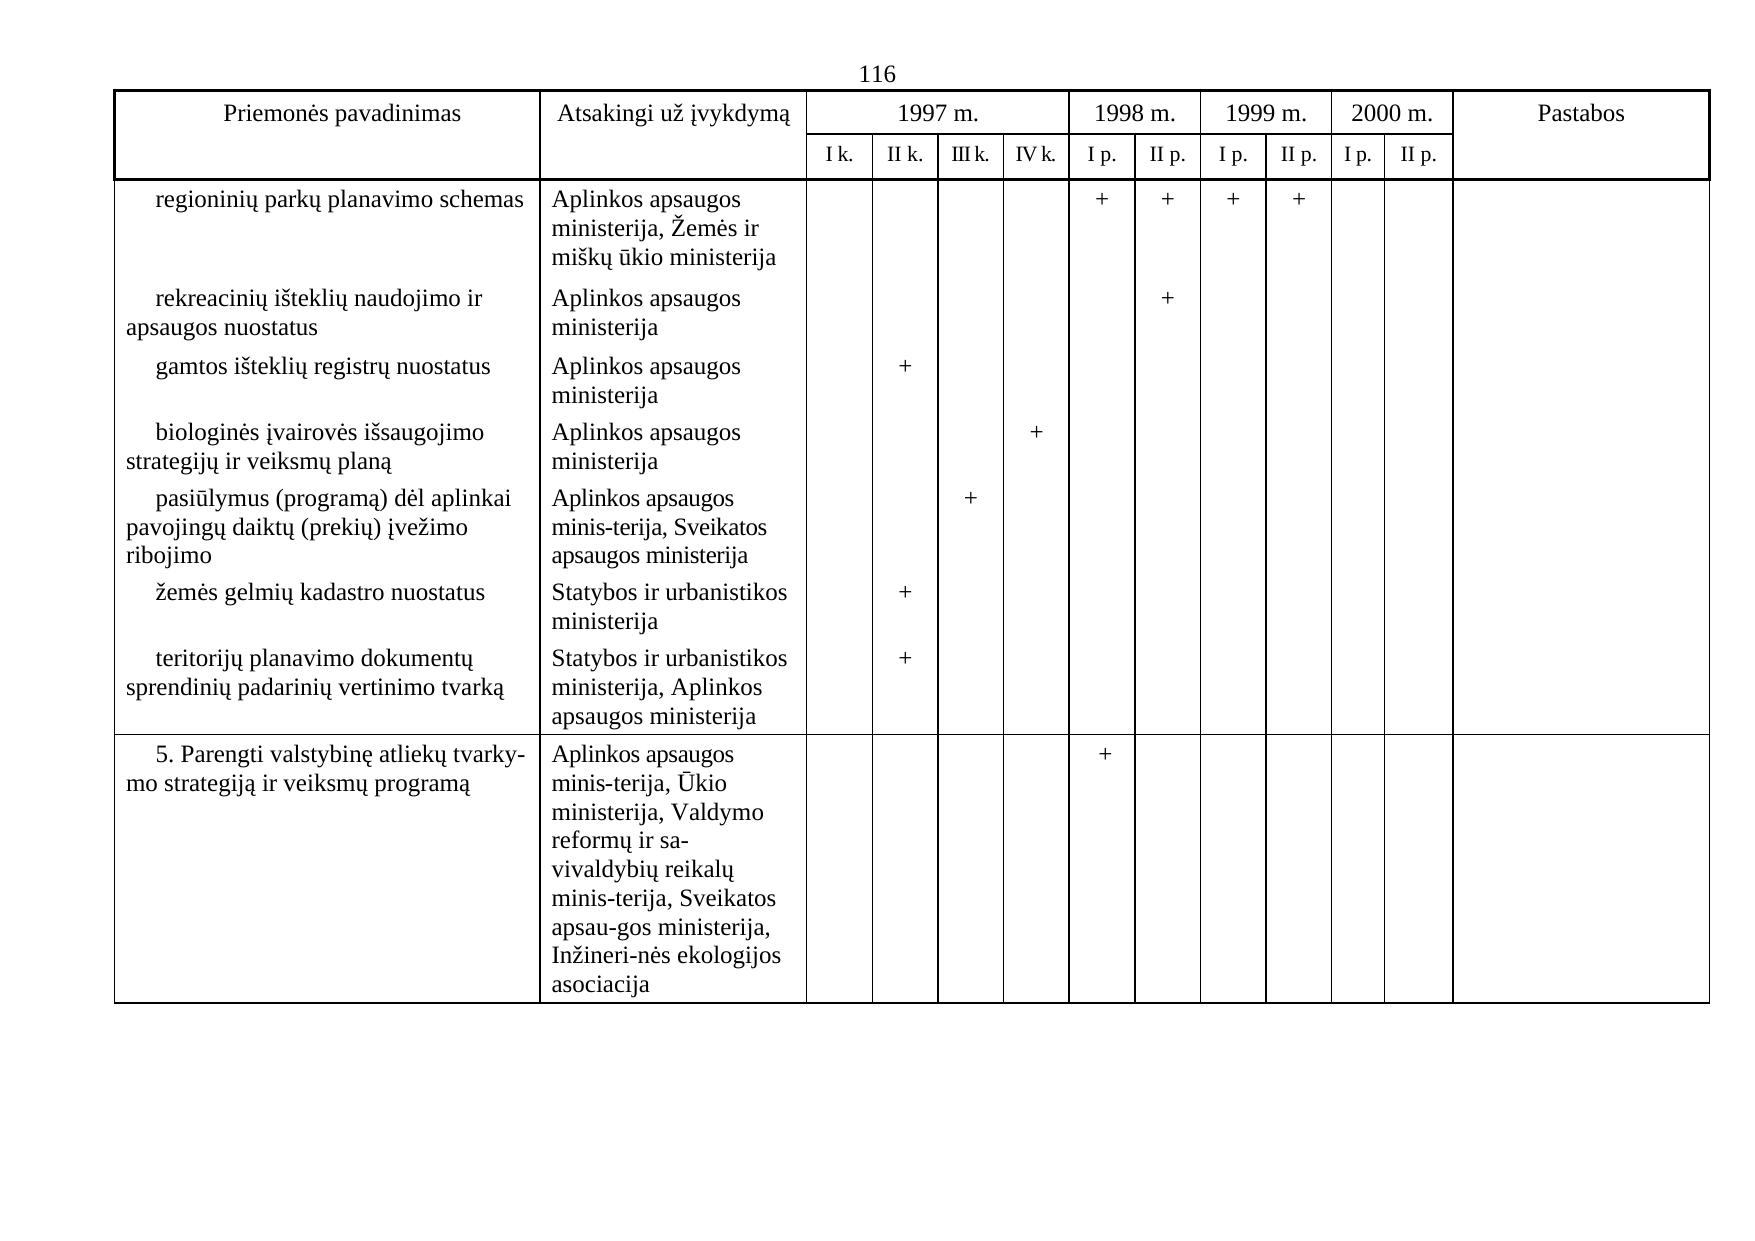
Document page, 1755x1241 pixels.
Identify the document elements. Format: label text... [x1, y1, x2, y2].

table_cell + [1136, 181, 1200, 277]
table_cell [1201, 479, 1265, 573]
table_cell [1136, 573, 1200, 639]
table_cell biologinės įvairovės išsaugojimo strategijų ir veiksmų planą [115, 413, 539, 479]
table_cell [1332, 347, 1384, 413]
table_cell [1385, 639, 1452, 734]
table_cell [939, 573, 1003, 639]
table_cell [1070, 479, 1134, 573]
table_cell [939, 181, 1003, 277]
table_cell Aplinkos apsaugos ministerija [541, 413, 806, 479]
table_cell [873, 181, 937, 277]
table_cell [807, 573, 872, 639]
table_cell teritorijų planavimo dokumentų sprendinių padarinių vertinimo tvarką [115, 639, 539, 734]
table_cell II p. [1136, 135, 1200, 178]
table_cell [1136, 413, 1200, 479]
table_cell Statybos ir urbanistikos ministerija, Aplinkos apsaugos ministerija [541, 639, 806, 734]
table_cell II p. [1385, 135, 1452, 178]
table_cell [1385, 181, 1452, 277]
table_cell regioninių parkų planavimo schemas [115, 181, 539, 277]
table_cell [1267, 735, 1331, 1002]
table_cell + [1267, 181, 1331, 277]
table_cell II k. [873, 135, 937, 178]
table_cell I p. [1332, 135, 1384, 178]
table_cell [1004, 479, 1068, 573]
table_cell II p. [1267, 135, 1331, 178]
table_cell [1385, 479, 1452, 573]
table_cell [1070, 639, 1134, 734]
table_cell [873, 479, 937, 573]
table_header 2000 m. [1332, 92, 1452, 133]
table_cell + [1136, 277, 1200, 347]
table_cell žemės gelmių kadastro nuostatus [115, 573, 539, 639]
table_cell [1201, 639, 1265, 734]
table_cell + [1070, 735, 1134, 1002]
table_cell [1070, 573, 1134, 639]
table_cell [1201, 735, 1265, 1002]
table_cell Aplinkos apsaugos ministerija, Žemės ir miškų ūkio ministerija [541, 181, 806, 277]
table_header 1999 m. [1201, 92, 1331, 133]
table_cell [939, 413, 1003, 479]
table_cell [1385, 347, 1452, 413]
table_cell gamtos išteklių registrų nuostatus [115, 347, 539, 413]
table_cell [1070, 347, 1134, 413]
table_cell I p. [1070, 135, 1134, 178]
table_cell [1385, 413, 1452, 479]
table_cell [1332, 573, 1384, 639]
table_cell I k. [807, 135, 872, 178]
table_cell + [873, 347, 937, 413]
table_cell [1267, 413, 1331, 479]
table_cell [1454, 413, 1709, 479]
table_cell [1004, 573, 1068, 639]
table_cell [1201, 277, 1265, 347]
table_header Pastabos [1454, 92, 1708, 133]
table_cell [1267, 347, 1331, 413]
table_cell [939, 277, 1003, 347]
table_cell pasiūlymus (programą) dėl aplinkai pavojingų daiktų (prekių) įvežimo ribojimo [115, 479, 539, 573]
table_header Atsakingi už įvykdymą [541, 92, 806, 133]
table_cell [1332, 181, 1384, 277]
table_cell [807, 181, 872, 277]
table_cell [1454, 277, 1709, 347]
table_cell [1385, 277, 1452, 347]
table_cell [1267, 639, 1331, 734]
table_cell [1454, 347, 1709, 413]
table_header 1997 m. [807, 92, 1068, 133]
table_cell [1136, 735, 1200, 1002]
table_cell [873, 413, 937, 479]
table_cell Aplinkos apsaugos ministerija [541, 347, 806, 413]
table_cell [1201, 413, 1265, 479]
table_cell [1332, 735, 1384, 1002]
table_cell [1267, 479, 1331, 573]
table_header 1998 m. [1070, 92, 1200, 133]
table_cell Aplinkos apsaugos ministerija [541, 277, 806, 347]
table_cell [1201, 347, 1265, 413]
table_cell [807, 277, 872, 347]
table_cell + [873, 573, 937, 639]
table_cell [1454, 639, 1709, 734]
table_header Priemonės pavadinimas [116, 92, 539, 133]
table_cell [939, 735, 1003, 1002]
table_cell [1004, 735, 1068, 1002]
table_cell [873, 277, 937, 347]
table_cell + [1070, 181, 1134, 277]
table_cell [1136, 479, 1200, 573]
table_cell 5. Parengti valstybinę atliekų tvarky-mo strategiją ir veiksmų programą [115, 735, 539, 1002]
table_cell Aplinkos apsaugos minis-terija, Sveikatos apsaugos ministerija [541, 479, 806, 573]
table_cell [1004, 347, 1068, 413]
table_cell [1332, 277, 1384, 347]
table_cell [1267, 277, 1331, 347]
table_cell Statybos ir urbanistikos ministerija [541, 573, 806, 639]
table_cell [807, 347, 872, 413]
table_cell [1004, 181, 1068, 277]
table_cell [1136, 347, 1200, 413]
table_cell III k. [939, 135, 1003, 178]
table_cell [1454, 133, 1708, 178]
table_cell [1070, 277, 1134, 347]
table_cell [1332, 479, 1384, 573]
table_cell [1267, 573, 1331, 639]
table_cell [541, 133, 806, 178]
table_cell [939, 347, 1003, 413]
table_cell [1201, 573, 1265, 639]
table_cell [1385, 573, 1452, 639]
table_cell [1332, 639, 1384, 734]
table_cell [807, 639, 872, 734]
table_cell [807, 735, 872, 1002]
table_cell [1332, 413, 1384, 479]
table_cell [1136, 639, 1200, 734]
table_cell [1385, 735, 1452, 1002]
table_cell [873, 735, 937, 1002]
table_cell [939, 639, 1003, 734]
table_cell [1454, 479, 1709, 573]
table_cell IV k. [1004, 135, 1068, 178]
table_cell [1070, 413, 1134, 479]
table_cell [1004, 639, 1068, 734]
table_cell + [1201, 181, 1265, 277]
table_cell + [873, 639, 937, 734]
table_cell rekreacinių išteklių naudojimo ir apsaugos nuostatus [115, 277, 539, 347]
table_cell [1454, 181, 1709, 277]
table_cell [807, 479, 872, 573]
table_cell I p. [1201, 135, 1265, 178]
table_cell + [939, 479, 1003, 573]
table_cell [1454, 573, 1709, 639]
table_cell [1454, 735, 1709, 1002]
table_cell [116, 133, 539, 178]
table_cell + [1004, 413, 1068, 479]
table_cell [1004, 277, 1068, 347]
table_cell Aplinkos apsaugos minis-terija, Ūkio ministerija, Valdymo reformų ir sa-vivaldybių reikalų minis-terija, Sveikatos apsau-gos ministerija, Inžineri-nės ekologijos asociacija [541, 735, 806, 1002]
table_cell [807, 413, 872, 479]
